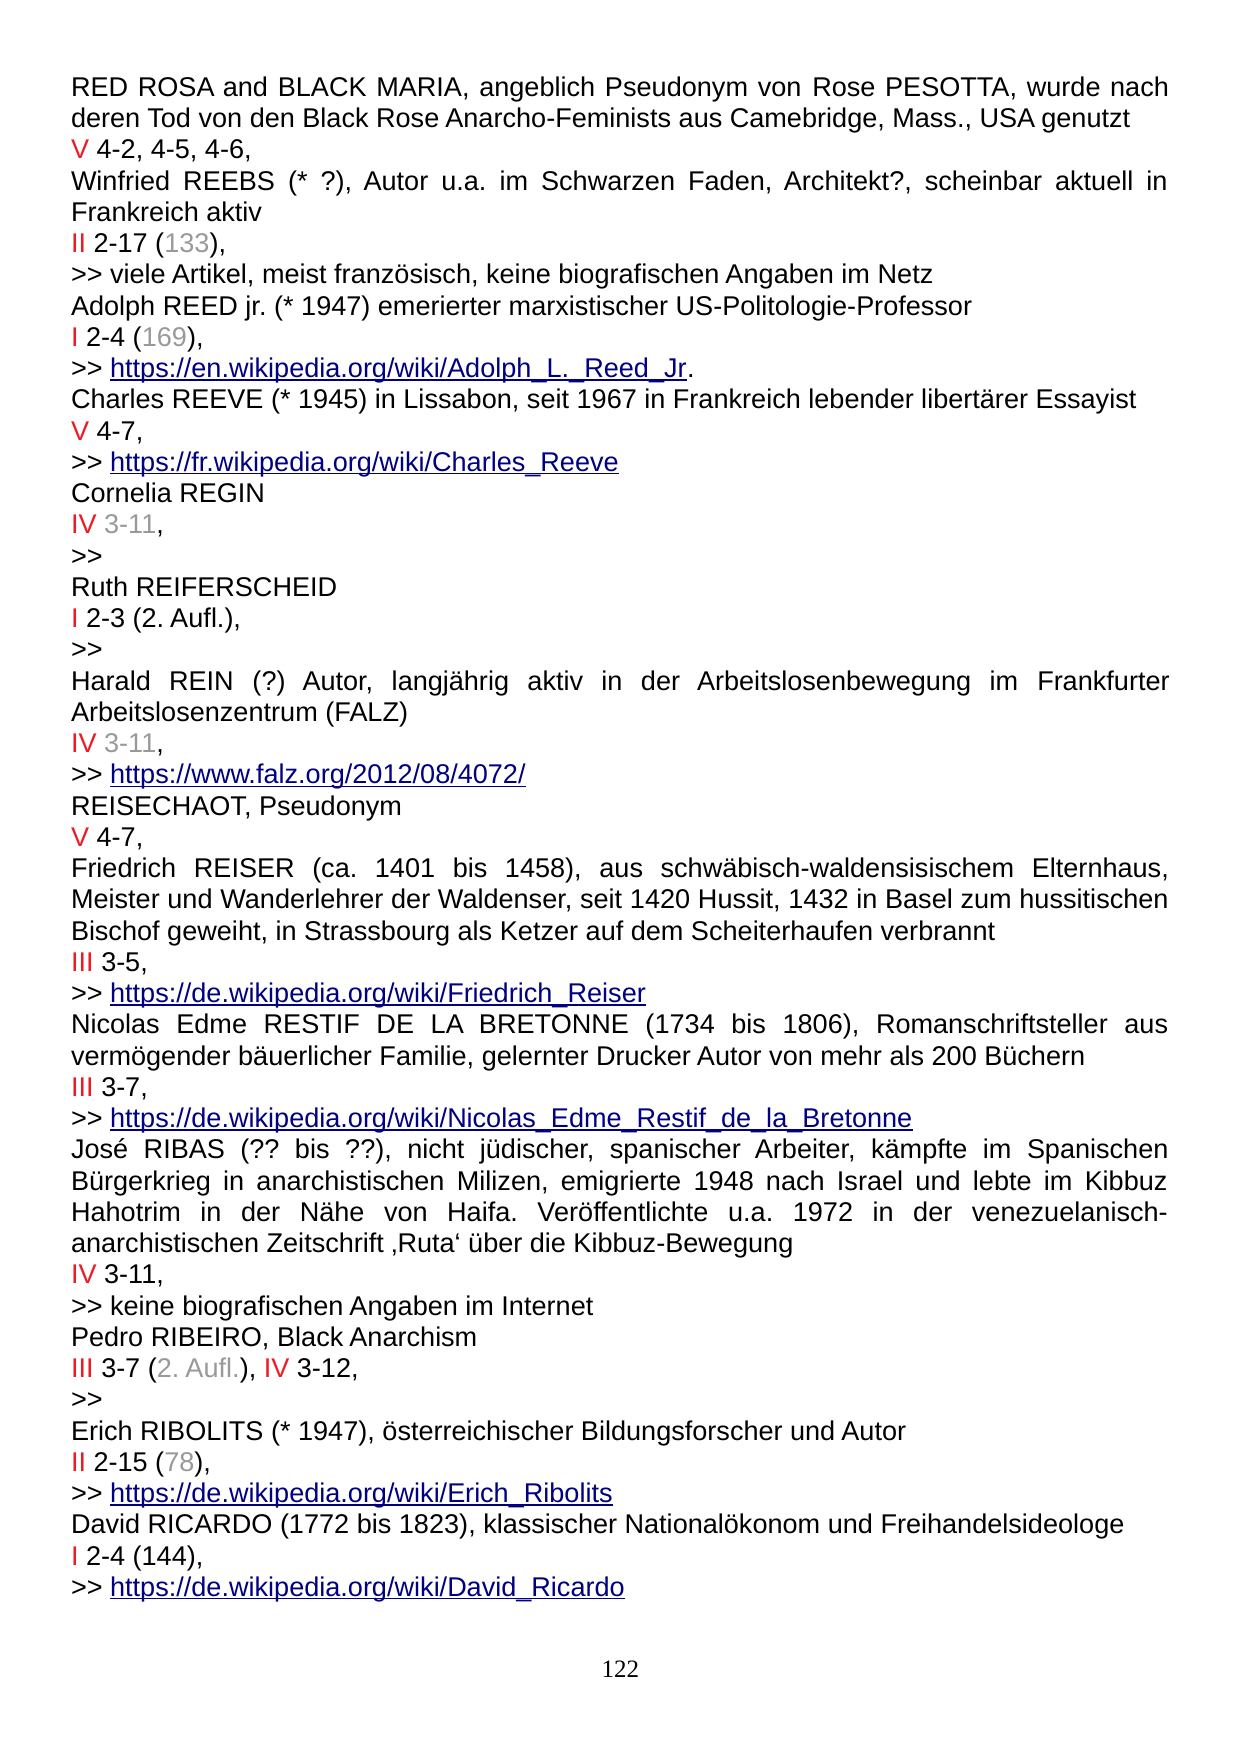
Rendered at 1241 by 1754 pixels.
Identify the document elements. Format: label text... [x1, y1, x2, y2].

subtitle Erich RIBOLITS (* 1947), österreichischer Bildungsforscher und Autor [71, 1414, 1169, 1446]
subtitle REISECHAOT, Pseudonym [71, 789, 1169, 821]
subtitle >> keine biografischen Angaben im Internet [71, 1289, 1169, 1321]
subtitle RED ROSA and BLACK MARIA, angeblich Pseudonym von Rose PESOTTA, wurde nach deren Tod von den Black Rose Anarcho-Feminists aus Camebridge, Mass., USA genutzt [71, 71, 1169, 133]
subtitle III 3-7, [71, 1071, 1169, 1102]
subtitle David RICARDO (1772 bis 1823), klassischer Nationalökonom und Freihandelsideologe [71, 1508, 1169, 1539]
subtitle >> [71, 633, 1169, 664]
subtitle Ruth REIFERSCHEID [71, 571, 1169, 602]
subtitle I 2-3 (2. Aufl.), [71, 602, 1169, 633]
subtitle >> https://de.wikipedia.org/wiki/Friedrich_Reiser [71, 977, 1169, 1008]
subtitle V 4-7, [71, 414, 1169, 446]
subtitle III 3-5, [71, 946, 1169, 977]
subtitle III 3-7 (2. Aufl.), IV 3-12, [71, 1352, 1169, 1383]
subtitle >> https://de.wikipedia.org/wiki/David_Ricardo [71, 1571, 1169, 1602]
subtitle Nicolas Edme RESTIF DE LA BRETONNE (1734 bis 1806), Romanschriftsteller aus vermögender bäuerlicher Familie, gelernter Drucker Autor von mehr als 200 Büchern [71, 1008, 1169, 1071]
subtitle IV 3-11, [71, 1258, 1169, 1289]
subtitle IV 3-11, [71, 508, 1169, 539]
subtitle Adolph REED jr. (* 1947) emerierter marxistischer US-Politologie-Professor [71, 289, 1169, 321]
subtitle Pedro RIBEIRO, Black Anarchism [71, 1321, 1169, 1352]
subtitle José RIBAS (?? bis ??), nicht jüdischer, spanischer Arbeiter, kämpfte im Spanischen Bürgerkrieg in anarchistischen Milizen, emigrierte 1948 nach Israel und lebte im Kibbuz Hahotrim in der Nähe von Haifa. Veröffentlichte u.a. 1972 in der venezuelanisch-anarchistischen Zeitschrift ‚Ruta‘ über die Kibbuz-Bewegung [71, 1133, 1169, 1258]
subtitle Winfried REEBS (* ?), Autor u.a. im Schwarzen Faden, Architekt?, scheinbar aktuell in Frankreich aktiv [71, 164, 1169, 227]
subtitle IV 3-11, [71, 727, 1169, 758]
subtitle >> [71, 539, 1169, 571]
subtitle V 4-2, 4-5, 4-6, [71, 133, 1169, 164]
subtitle Harald REIN (?) Autor, langjährig aktiv in der Arbeitslosenbewegung im Frankfurter Arbeitslosenzentrum (FALZ) [71, 664, 1169, 727]
subtitle >> https://fr.wikipedia.org/wiki/Charles_Reeve [71, 446, 1169, 477]
subtitle Cornelia REGIN [71, 477, 1169, 508]
subtitle I 2-4 (169), [71, 321, 1169, 352]
subtitle >> https://en.wikipedia.org/wiki/Adolph_L._Reed_Jr. [71, 352, 1169, 383]
subtitle Friedrich REISER (ca. 1401 bis 1458), aus schwäbisch-waldensisischem Elternhaus, Meister und Wanderlehrer der Waldenser, seit 1420 Hussit, 1432 in Basel zum hussitischen Bischof geweiht, in Strassbourg als Ketzer auf dem Scheiterhaufen verbrannt [71, 852, 1169, 946]
subtitle II 2-17 (133), [71, 227, 1169, 258]
subtitle >> https://www.falz.org/2012/08/4072/ [71, 758, 1169, 789]
subtitle V 4-7, [71, 821, 1169, 852]
subtitle >> viele Artikel, meist französisch, keine biografischen Angaben im Netz [71, 258, 1169, 289]
subtitle Charles REEVE (* 1945) in Lissabon, seit 1967 in Frankreich lebender libertärer Essayist [71, 383, 1169, 414]
subtitle >> https://de.wikipedia.org/wiki/Nicolas_Edme_Restif_de_la_Bretonne [71, 1102, 1169, 1133]
subtitle >> [71, 1383, 1169, 1414]
subtitle II 2-15 (78), [71, 1446, 1169, 1477]
subtitle I 2-4 (144), [71, 1539, 1169, 1571]
subtitle >> https://de.wikipedia.org/wiki/Erich_Ribolits [71, 1477, 1169, 1508]
